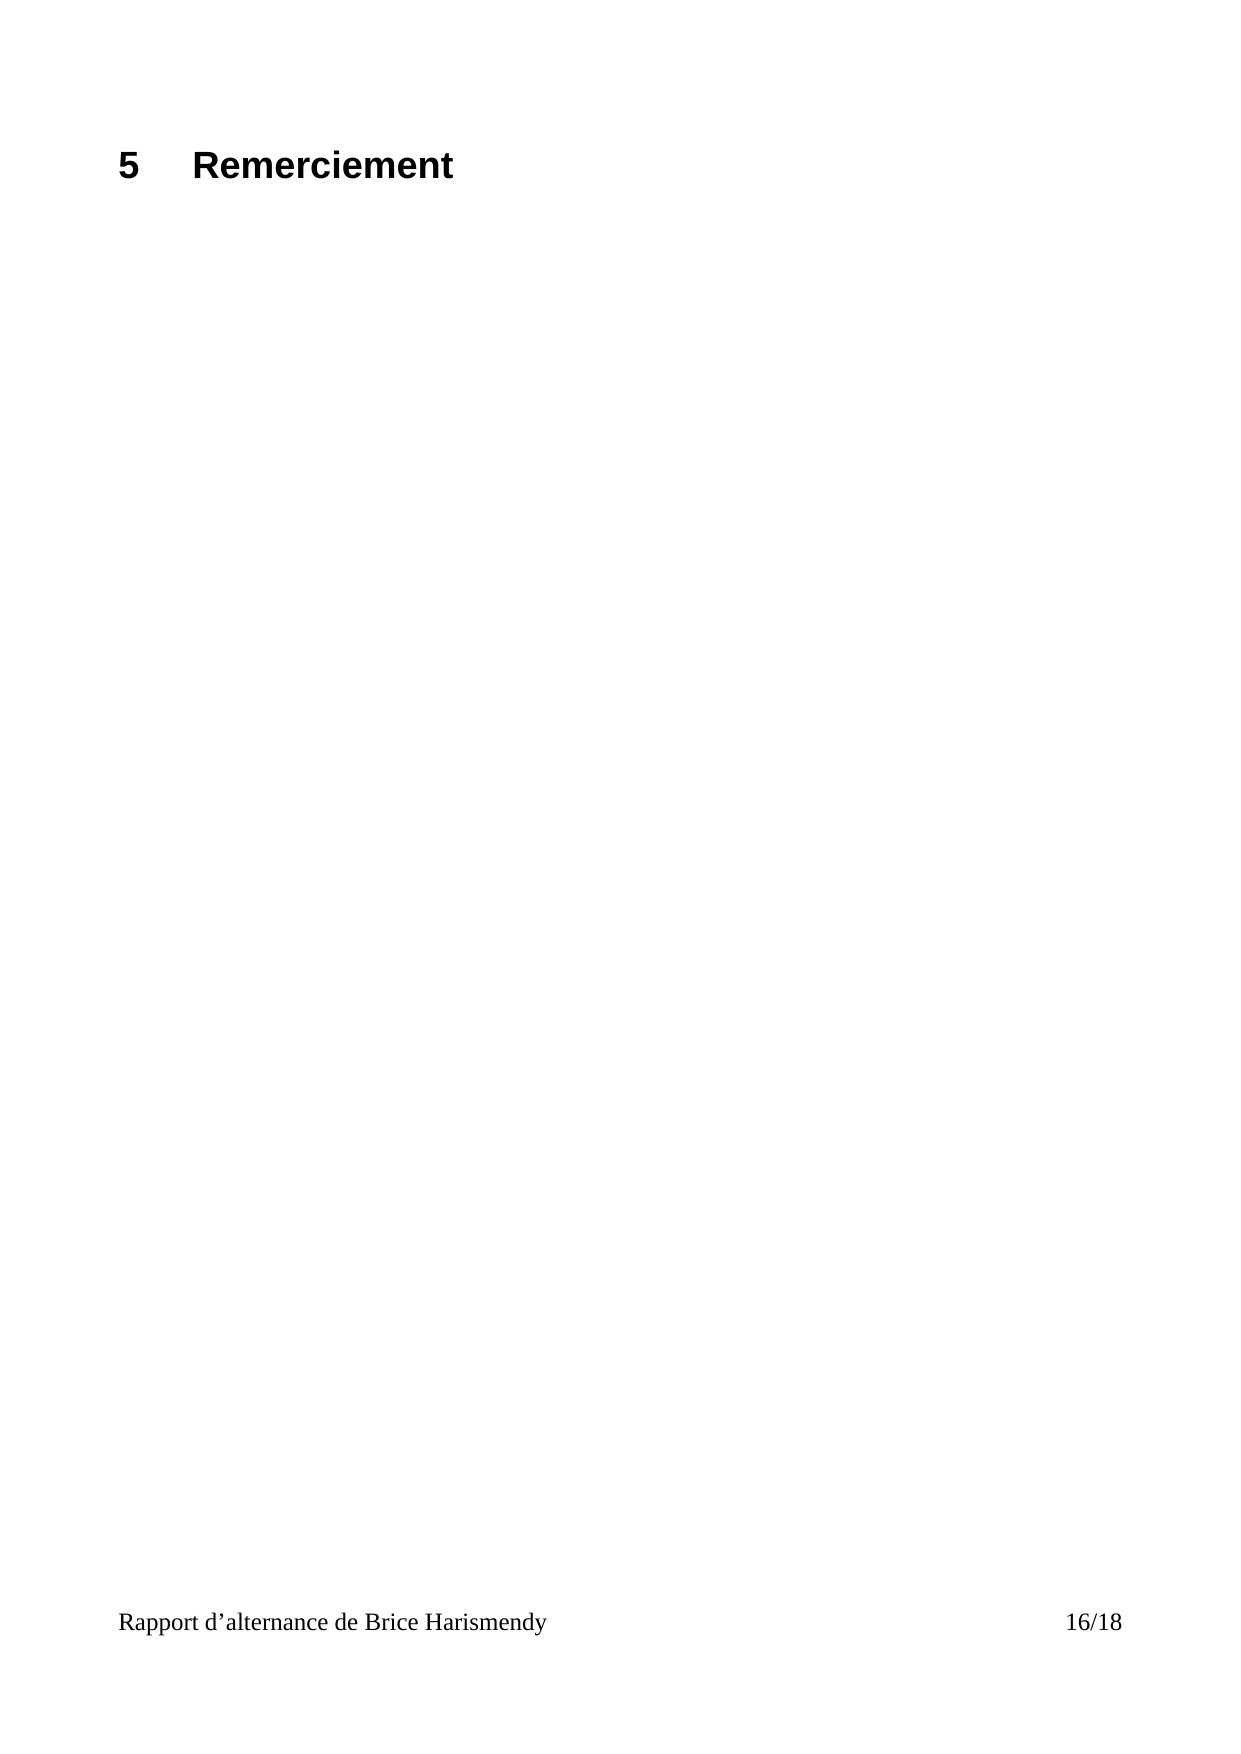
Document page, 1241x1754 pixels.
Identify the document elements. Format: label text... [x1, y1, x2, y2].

subtitle Remerciement [118, 143, 1122, 187]
